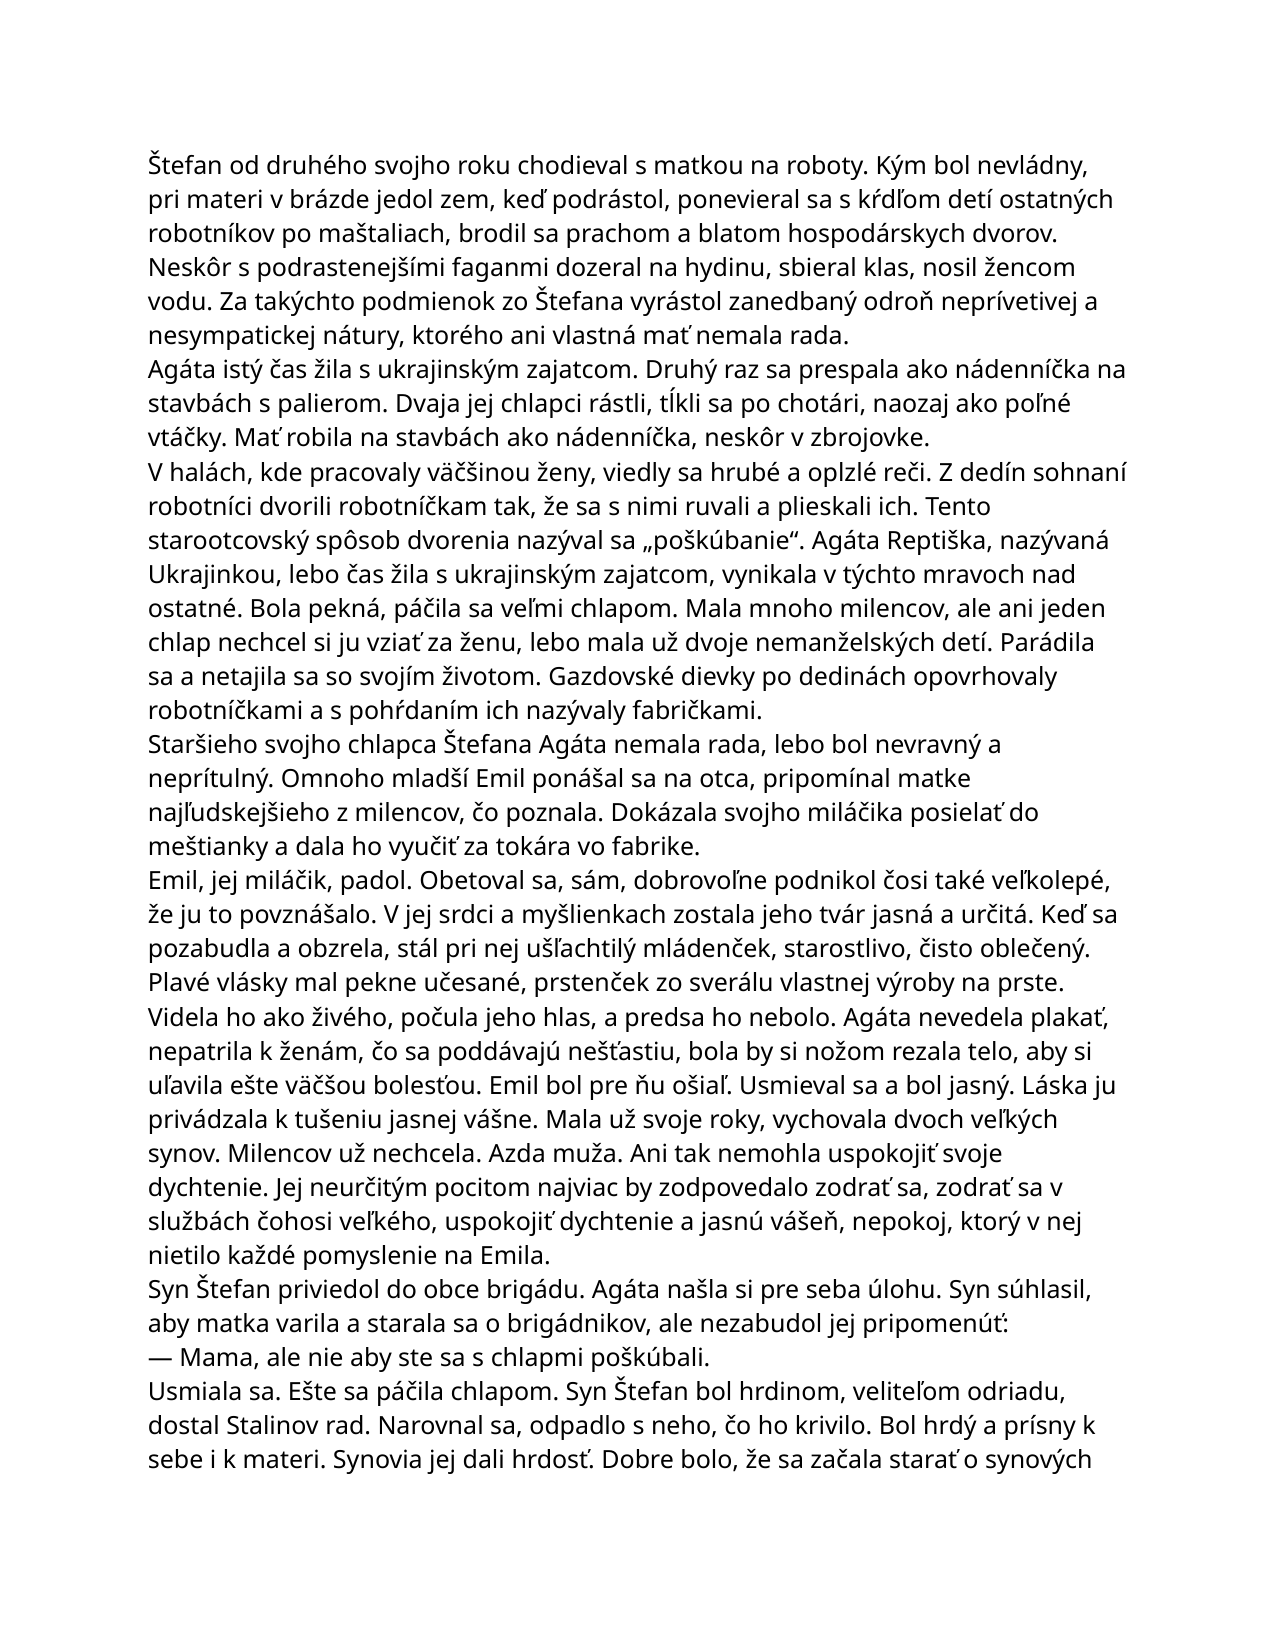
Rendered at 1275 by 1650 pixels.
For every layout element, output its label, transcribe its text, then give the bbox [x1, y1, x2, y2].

text Štefan od druhého svojho roku chodieval s matkou na roboty. Kým bol nevládny, pri materi v brázde jedol zem, keď podrástol, ponevieral sa s kŕdľom detí ostatných robotníkov po maštaliach, brodil sa prachom a blatom hospodárskych dvorov. Neskôr s podrastenejšími faganmi dozeral na hydinu, sbieral klas, nosil žencom vodu. Za takýchto podmienok zo Štefana vyrástol zanedbaný odroň neprívetivej a nesympatickej nátury, ktorého ani vlastná mať nemala rada. [148, 148, 1127, 352]
text Emil, jej miláčik, padol. Obetoval sa, sám, dobrovoľne podnikol čosi také veľkolepé, že ju to povznášalo. V jej srdci a myšlienkach zostala jeho tvár jasná a určitá. Keď sa pozabudla a obzrela, stál pri nej ušľachtilý mládenček, starostlivo, čisto oblečený. Plavé vlásky mal pekne učesané, prstenček zo sverálu vlastnej výroby na prste. Videla ho ako živého, počula jeho hlas, a predsa ho nebolo. Agáta nevedela plakať, nepatrila k ženám, čo sa poddávajú nešťastiu, bola by si nožom rezala telo, aby si uľavila ešte väčšou bolesťou. Emil bol pre ňu ošiaľ. Usmieval sa a bol jasný. Láska ju privádzala k tušeniu jasnej vášne. Mala už svoje roky, vychovala dvoch veľkých synov. Milencov už nechcela. Azda muža. Ani tak nemohla uspokojiť svoje dychtenie. Jej neurčitým pocitom najviac by zodpovedalo zodrať sa, zodrať sa v službách čohosi veľkého, uspokojiť dychtenie a jasnú vášeň, nepokoj, ktorý v nej nietilo každé pomyslenie na Emila. [148, 863, 1127, 1272]
text — Mama, ale nie aby ste sa s chlapmi poškúbali. [148, 1340, 1127, 1374]
text Syn Štefan priviedol do obce brigádu. Agáta našla si pre seba úlohu. Syn súhlasil, aby matka varila a starala sa o brigádnikov, ale nezabudol jej pripomenúť: [148, 1272, 1127, 1340]
text Staršieho svojho chlapca Štefana Agáta nemala rada, lebo bol nevravný a neprítulný. Omnoho mladší Emil ponášal sa na otca, pripomínal matke najľudskejšieho z milencov, čo poznala. Dokázala svojho miláčika posielať do meštianky a dala ho vyučiť za tokára vo fabrike. [148, 727, 1127, 863]
text Agáta istý čas žila s ukrajinským zajatcom. Druhý raz sa prespala ako nádenníčka na stavbách s palierom. Dvaja jej chlapci rástli, tĺkli sa po chotári, naozaj ako poľné vtáčky. Mať robila na stavbách ako nádenníčka, neskôr v zbrojovke. [148, 352, 1127, 454]
text Usmiala sa. Ešte sa páčila chlapom. Syn Štefan bol hrdinom, veliteľom odriadu, dostal Stalinov rad. Narovnal sa, odpadlo s neho, čo ho krivilo. Bol hrdý a prísny k sebe i k materi. Synovia jej dali hrdosť. Dobre bolo, že sa začala starať o synových [148, 1374, 1127, 1476]
text V halách, kde pracovaly väčšinou ženy, viedly sa hrubé a oplzlé reči. Z dedín sohnaní robotníci dvorili robotníčkam tak, že sa s nimi ruvali a plieskali ich. Tento starootcovský spôsob dvorenia nazýval sa „poškúbanie“. Agáta Reptiška, nazývaná Ukrajinkou, lebo čas žila s ukrajinským zajatcom, vynikala v týchto mravoch nad ostatné. Bola pekná, páčila sa veľmi chlapom. Mala mnoho milencov, ale ani jeden chlap nechcel si ju vziať za ženu, lebo mala už dvoje nemanželských detí. Parádila sa a netajila sa so svojím životom. Gazdovské dievky po dedinách opovrhovaly robotníčkami a s pohŕdaním ich nazývaly fabričkami. [148, 454, 1127, 727]
